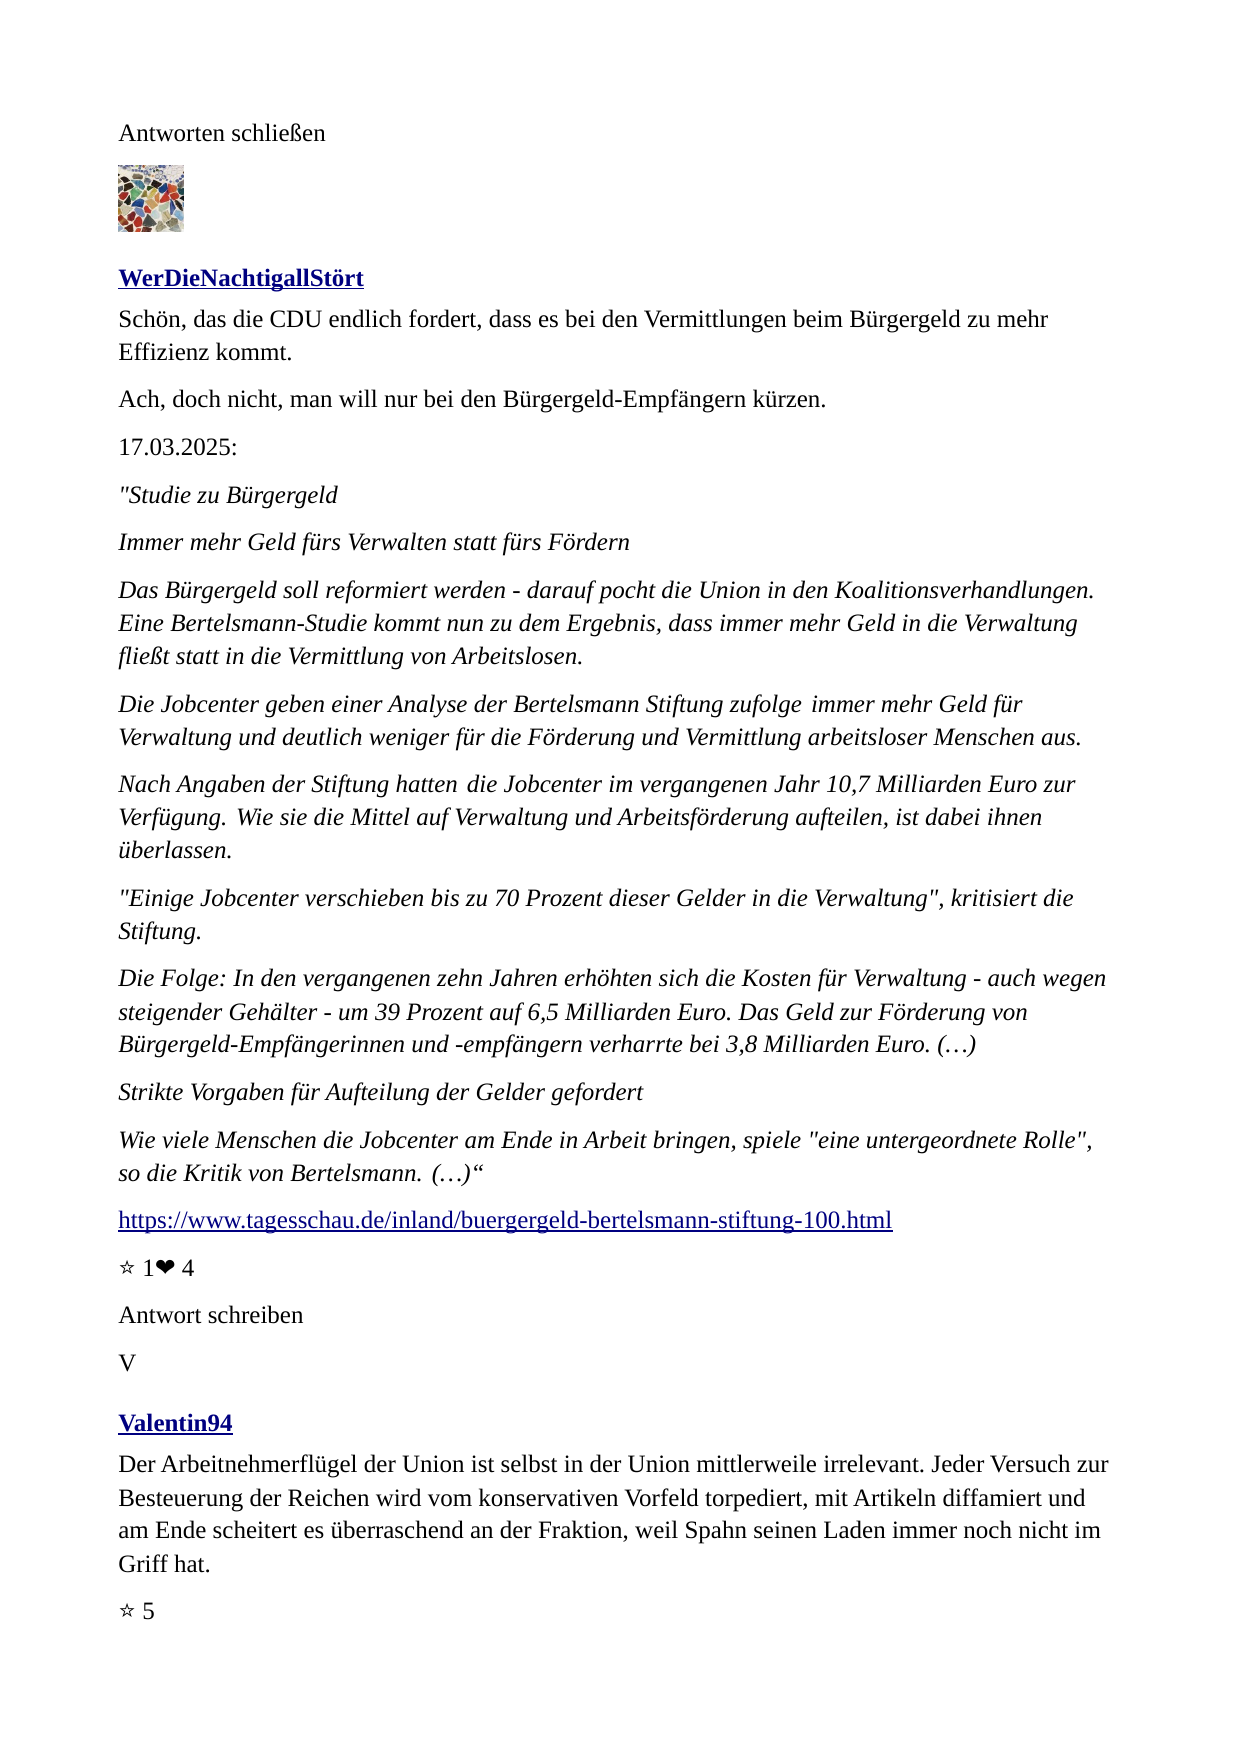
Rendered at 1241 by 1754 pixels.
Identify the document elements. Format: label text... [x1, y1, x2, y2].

text Ach, doch nicht, man will nur bei den Bürgergeld-Empfängern kürzen. [118, 384, 1122, 413]
text Wie viele Menschen die Jobcenter am Ende in Arbeit bringen, spiele "eine untergeordnete Rolle", so die Kritik von Bertelsmann. (…)“ [118, 1125, 1122, 1187]
text Immer mehr Geld fürs Verwalten statt fürs Fördern [118, 527, 1122, 556]
text V [118, 1348, 1122, 1377]
text Der Arbeitnehmerflügel der Union ist selbst in der Union mittlerweile irrelevant. Jeder Versuch zur Besteuerung der Reichen wird vom konservativen Vorfeld torpediert, mit Artikeln diffamiert und am Ende scheitert es überraschend an der Fraktion, weil Spahn seinen Laden immer noch nicht im Griff hat. [118, 1449, 1122, 1577]
text Nach Angaben der Stiftung hatten die Jobcenter im vergangenen Jahr 10,7 Milliarden Euro zur Verfügung. Wie sie die Mittel auf Verwaltung und Arbeitsförderung aufteilen, ist dabei ihnen überlassen. [118, 769, 1122, 864]
text ⭐️ 1❤️ 4 [118, 1253, 1122, 1282]
text Die Jobcenter geben einer Analyse der Bertelsmann Stiftung zufolge immer mehr Geld für Verwaltung und deutlich weniger für die Förderung und Vermittlung arbeitsloser Menschen aus. [118, 689, 1122, 750]
text Strikte Vorgaben für Aufteilung der Gelder gefordert [118, 1077, 1122, 1106]
text Das Bürgergeld soll reformiert werden - darauf pocht die Union in den Koalitionsverhandlungen. Eine Bertelsmann-Studie kommt nun zu dem Ergebnis, dass immer mehr Geld in die Verwaltung fließt statt in die Vermittlung von Arbeitslosen. [118, 575, 1122, 670]
text Antworten schließen [118, 118, 1122, 147]
text "Einige Jobcenter verschieben bis zu 70 Prozent dieser Gelder in die Verwaltung", kritisiert die Stiftung. [118, 883, 1122, 945]
text Die Folge: In den vergangenen zehn Jahren erhöhten sich die Kosten für Verwaltung - auch wegen steigender Gehälter - um 39 Prozent auf 6,5 Milliarden Euro. Das Geld zur Förderung von Bürgergeld-Empfängerinnen und -empfängern verharrte bei 3,8 Milliarden Euro. (…) [118, 963, 1122, 1058]
subtitle Valentin94 [118, 1408, 1122, 1437]
text "Studie zu Bürgergeld [118, 480, 1122, 508]
text Antwort schreiben [118, 1301, 1122, 1329]
text Schön, das die CDU endlich fordert, dass es bei den Vermittlungen beim Bürgergeld zu mehr Effizienz kommt. [118, 304, 1122, 366]
text ⭐️ 5 [118, 1596, 1122, 1625]
picture [118, 165, 184, 232]
text https://www.tagesschau.de/inland/buergergeld-bertelsmann-stiftung-100.html [118, 1205, 1122, 1234]
text 17.03.2025: [118, 432, 1122, 461]
subtitle WerDieNachtigallStört [118, 263, 1122, 291]
